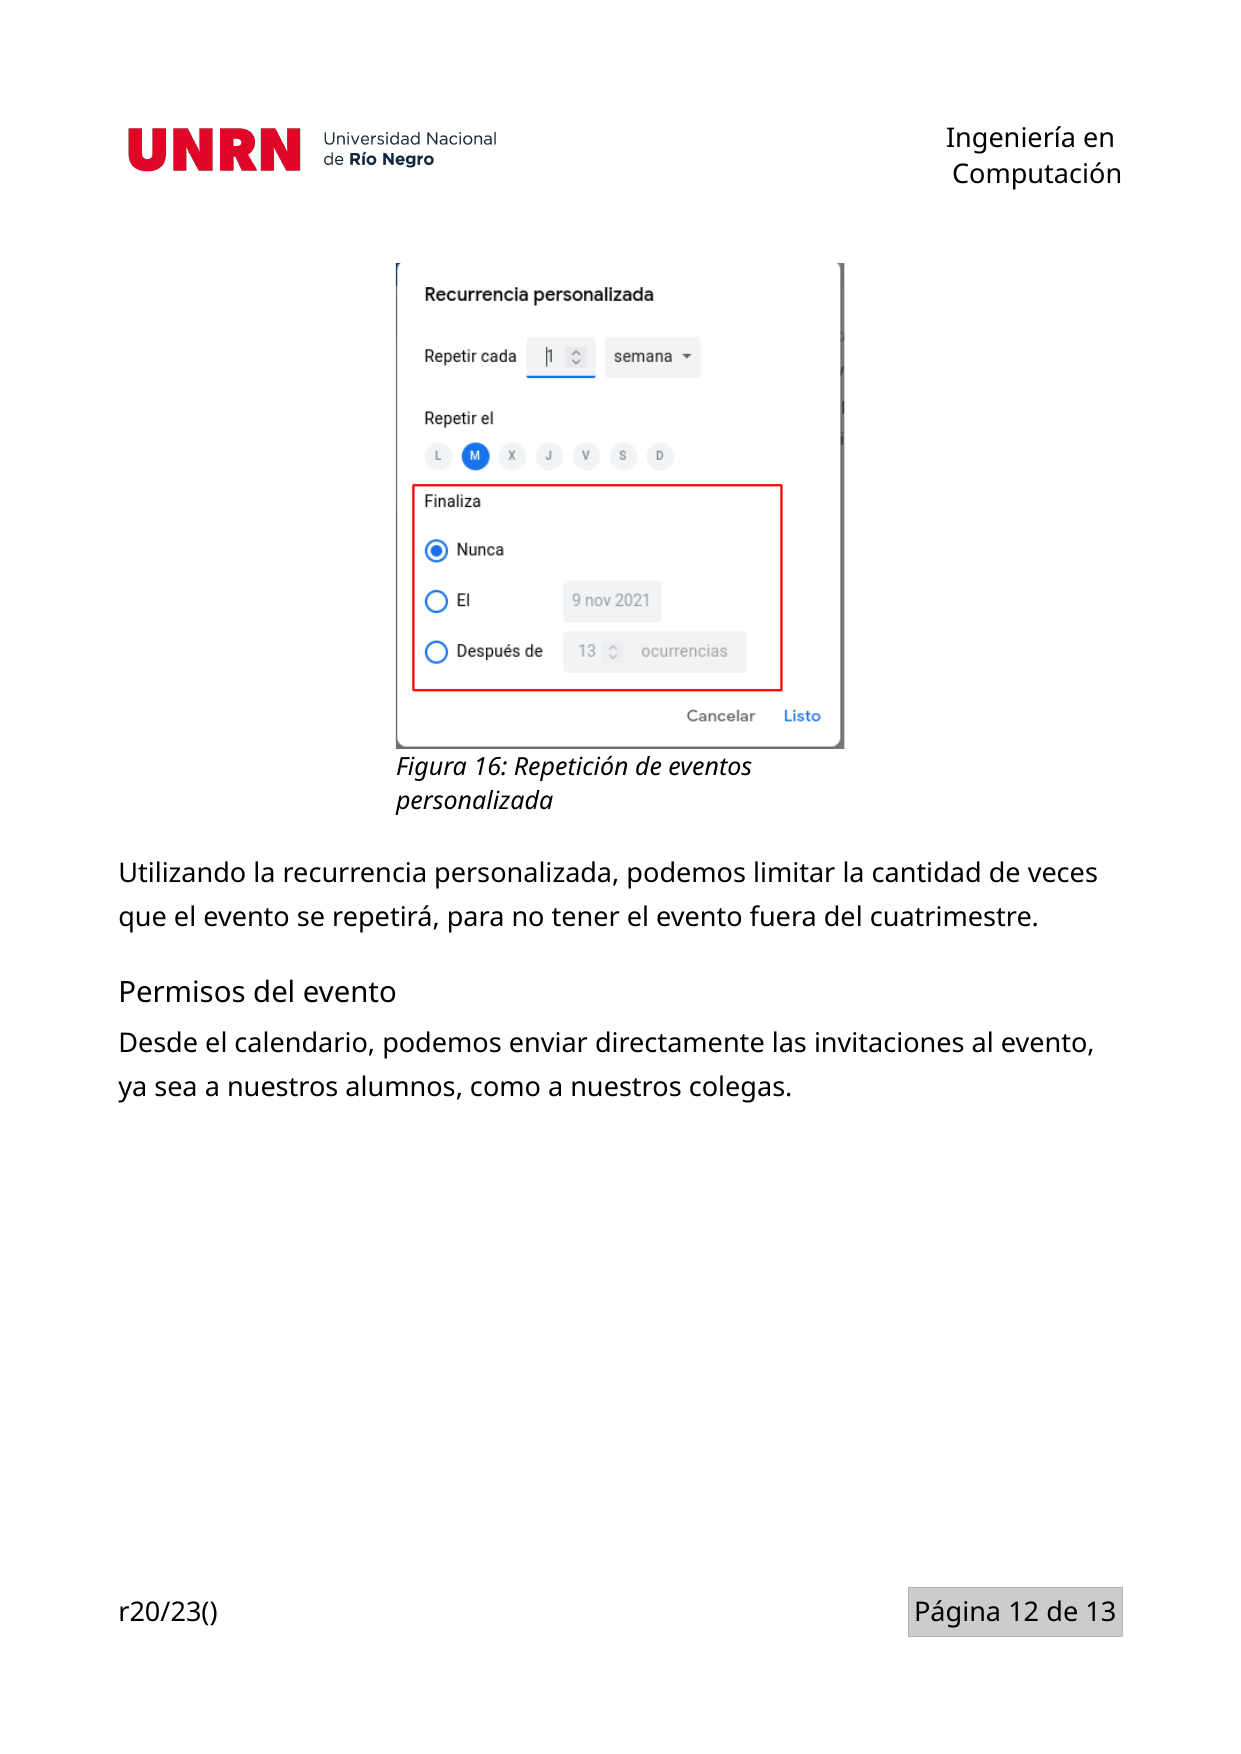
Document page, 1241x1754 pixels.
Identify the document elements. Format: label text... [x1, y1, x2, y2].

text Figura 16: Repetición de eventos personalizada [396, 749, 844, 817]
text Utilizando la recurrencia personalizada, podemos limitar la cantidad de veces que el evento se repetirá, para no tener el evento fuera del cuatrimestre. [118, 221, 1122, 935]
picture [395, 263, 845, 749]
text Desde el calendario, podemos enviar directamente las invitaciones al evento, ya sea a nuestros alumnos, como a nuestros colegas. [118, 1024, 1122, 1105]
picture [118, 118, 505, 180]
subtitle Permisos del evento [118, 971, 1122, 1011]
